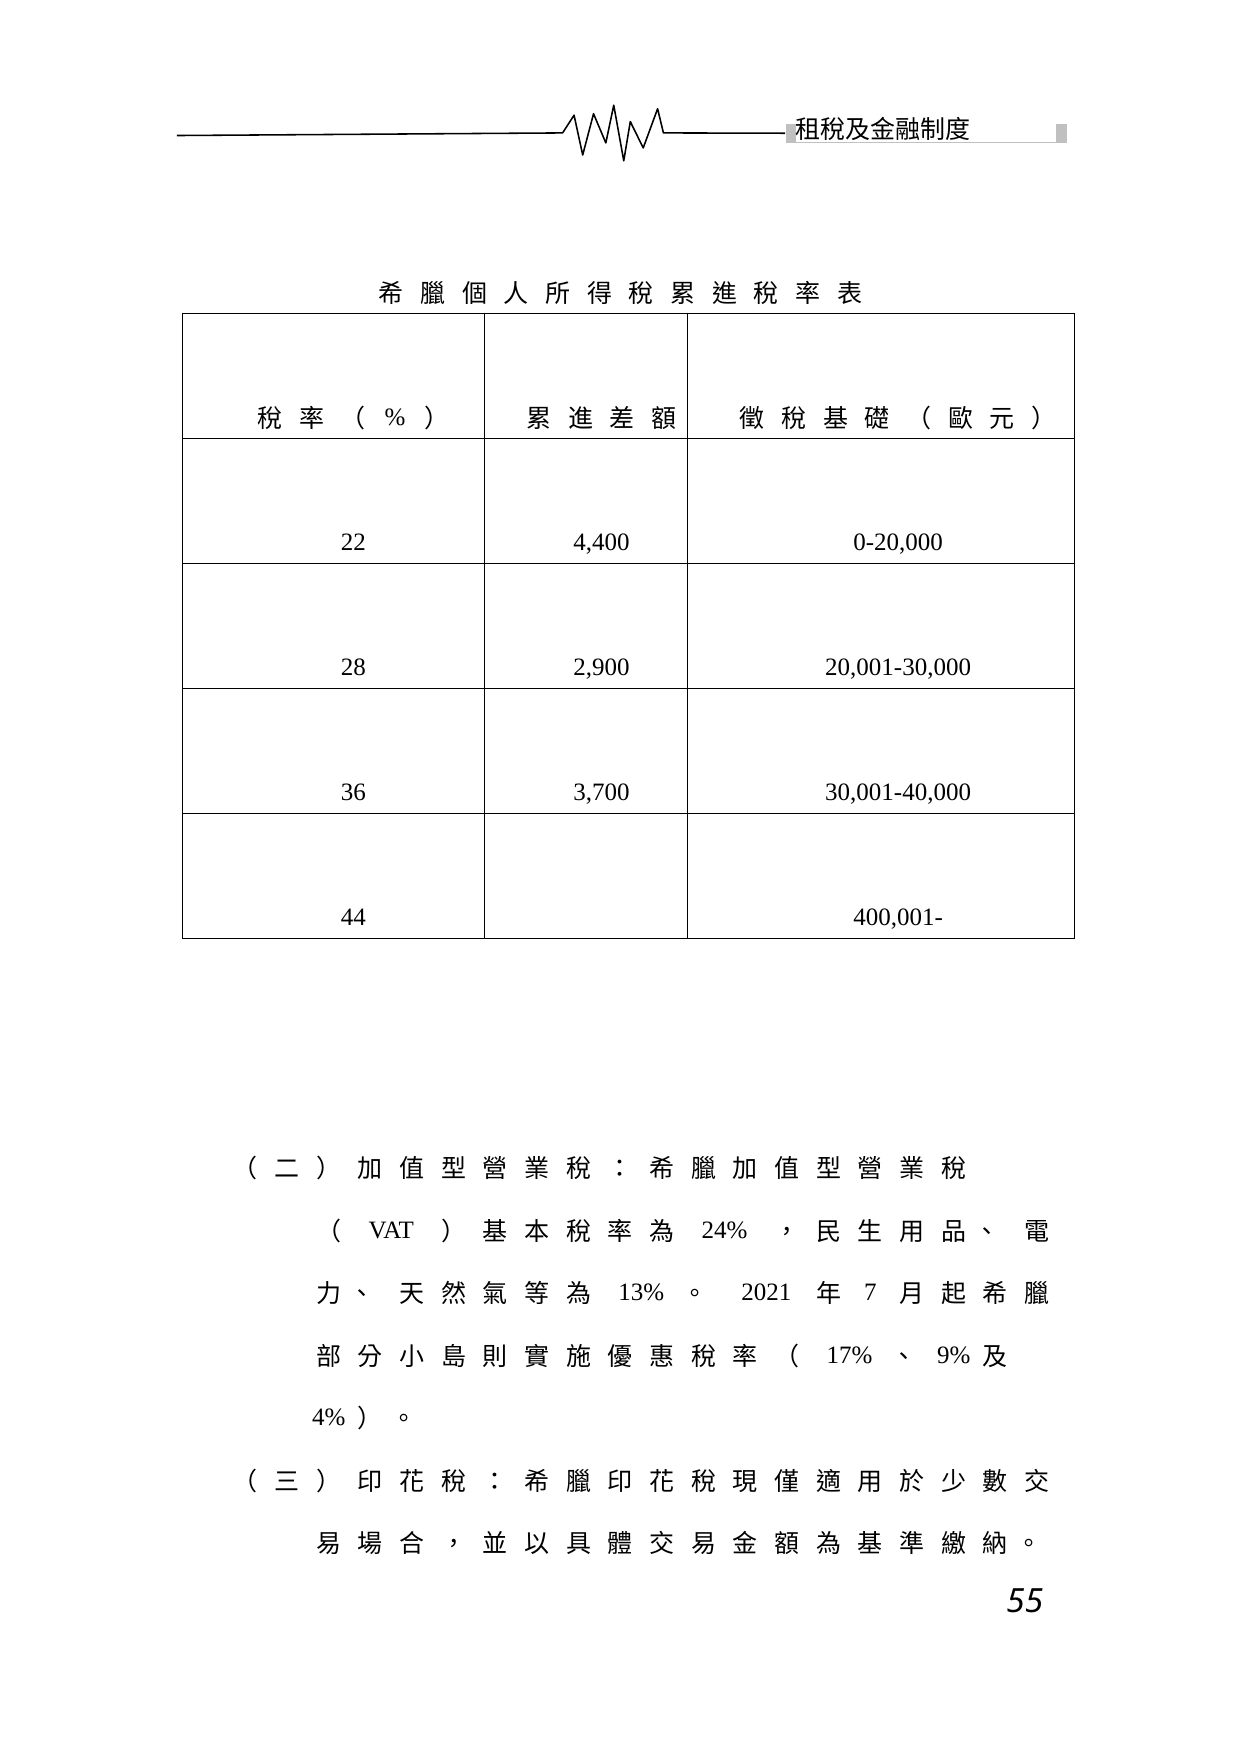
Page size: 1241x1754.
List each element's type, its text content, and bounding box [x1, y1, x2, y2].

table_header 稅率（%） [183, 314, 484, 438]
table_header 累進差額 [485, 314, 687, 438]
table_cell 44 [183, 814, 484, 938]
table_cell 0-20,000 [688, 439, 1074, 563]
table_cell 400,001- [688, 814, 1074, 938]
text （二）加值型營業稅：希臘加值型營業稅（VAT）基本稅率為24%，民生用品、電力、天然氣等為13%。2021年7月起希臘部分小島則實施優惠稅率（17%、9%及4%）。 [207, 1125, 1058, 1438]
table_cell 3,700 [485, 689, 687, 813]
table_header 徵稅基礎（歐元） [688, 314, 1074, 438]
text （三）印花稅：希臘印花稅現僅適用於少數交易場合，並以具體交易金額為基準繳納。 [207, 1438, 1058, 1563]
table_cell 30,001-40,000 [688, 689, 1074, 813]
table_cell 28 [183, 564, 484, 688]
table_cell 2,900 [485, 564, 687, 688]
table_cell 20,001-30,000 [688, 564, 1074, 688]
table_cell 36 [183, 689, 484, 813]
table_cell [485, 814, 687, 938]
table_cell 4,400 [485, 439, 687, 563]
table_cell 22 [183, 439, 484, 563]
text 希臘個人所得稅累進稅率表 [183, 250, 1058, 313]
